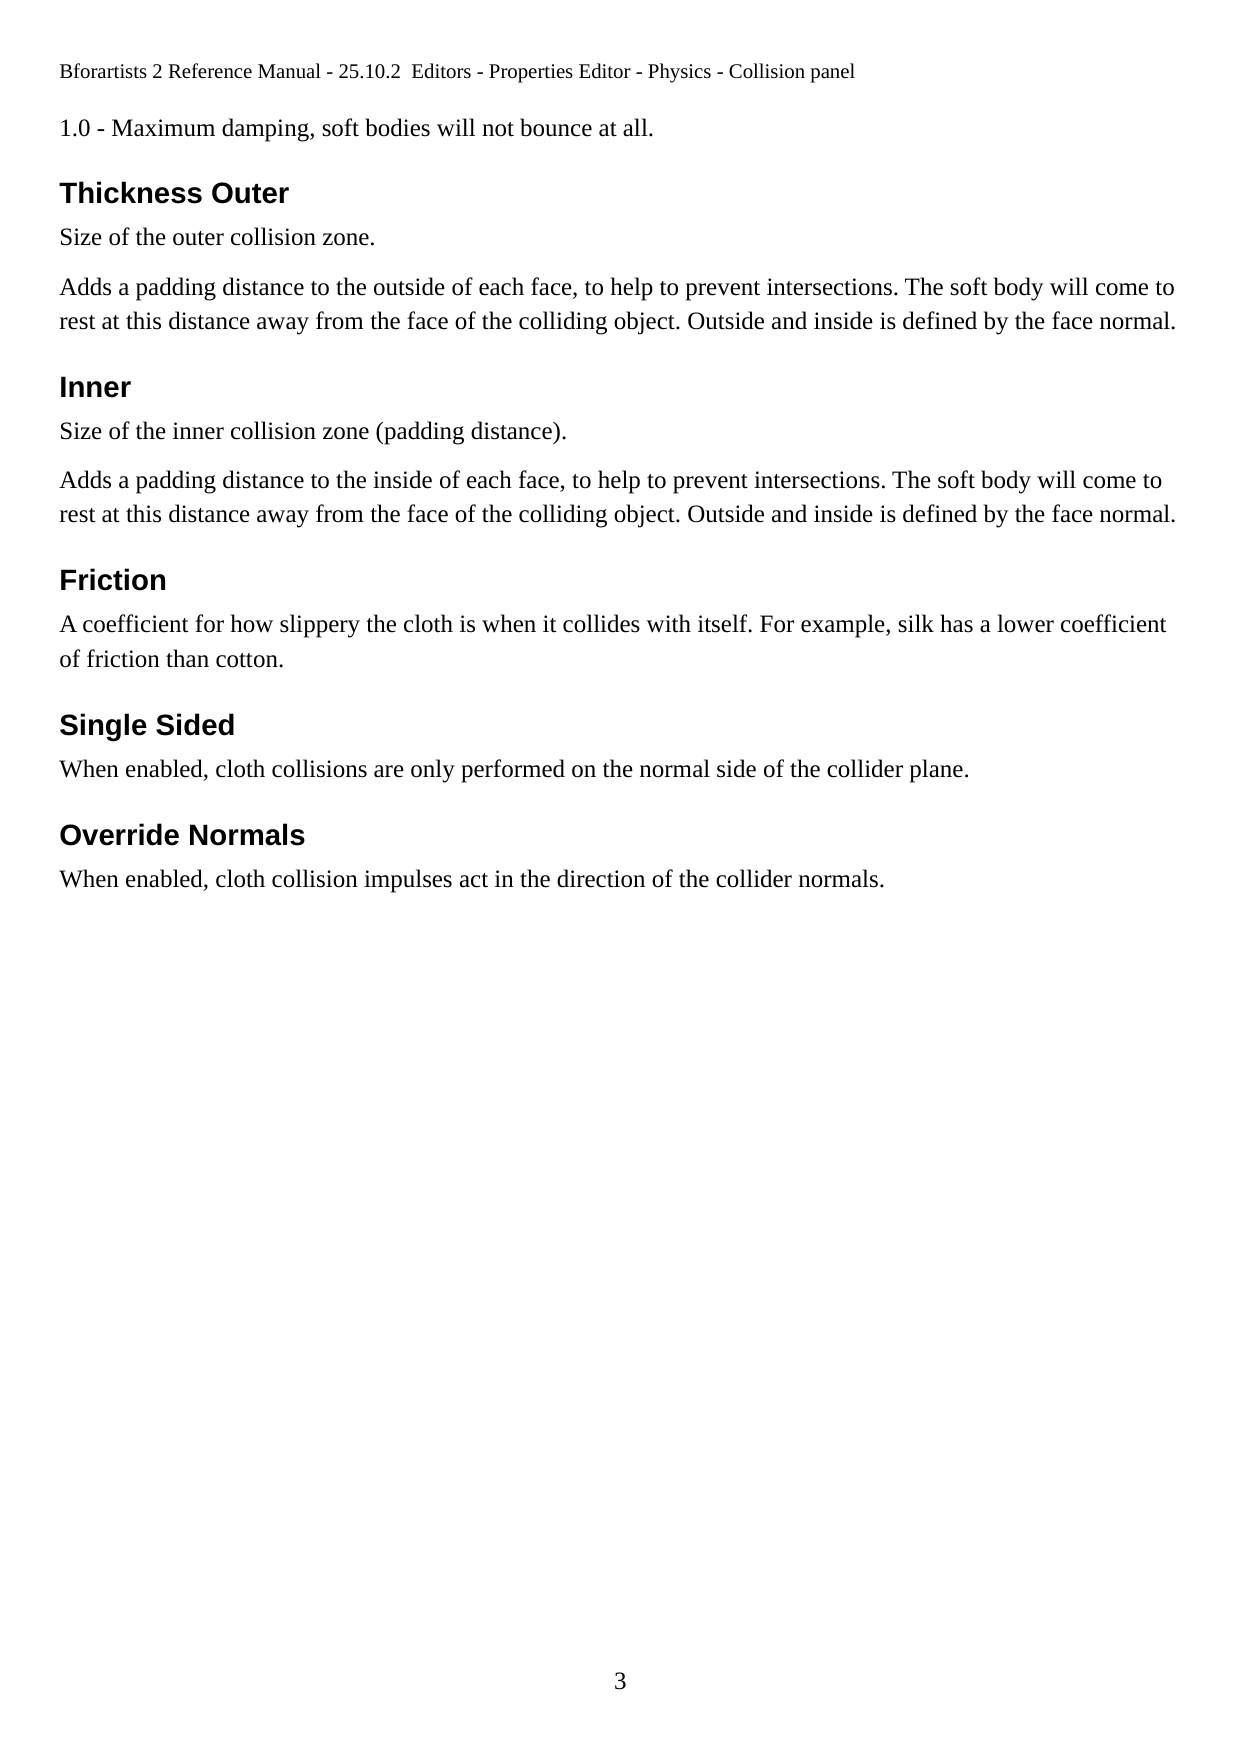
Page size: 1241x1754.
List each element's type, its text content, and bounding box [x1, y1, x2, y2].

subtitle Override Normals [59, 817, 1181, 851]
text When enabled, cloth collision impulses act in the direction of the collider normals. [59, 864, 1181, 892]
text A coefficient for how slippery the cloth is when it collides with itself. For example, silk has a lower coefficient of friction than cotton. [59, 609, 1181, 673]
text 1.0 - Maximum damping, soft bodies will not bounce at all. [59, 113, 1181, 141]
subtitle Thickness Outer [59, 176, 1181, 210]
subtitle Friction [59, 563, 1181, 597]
subtitle Single Sided [59, 707, 1181, 741]
text Size of the outer collision zone. [59, 222, 1181, 251]
text Adds a padding distance to the outside of each face, to help to prevent intersections. The soft body will come to rest at this distance away from the face of the colliding object. Outside and inside is defined by the face normal. [59, 272, 1181, 335]
text Adds a padding distance to the inside of each face, to help to prevent intersections. The soft body will come to rest at this distance away from the face of the colliding object. Outside and inside is defined by the face normal. [59, 465, 1181, 528]
text When enabled, cloth collisions are only performed on the normal side of the collider plane. [59, 754, 1181, 782]
subtitle Inner [59, 370, 1181, 403]
text Size of the inner collision zone (padding distance). [59, 416, 1181, 445]
